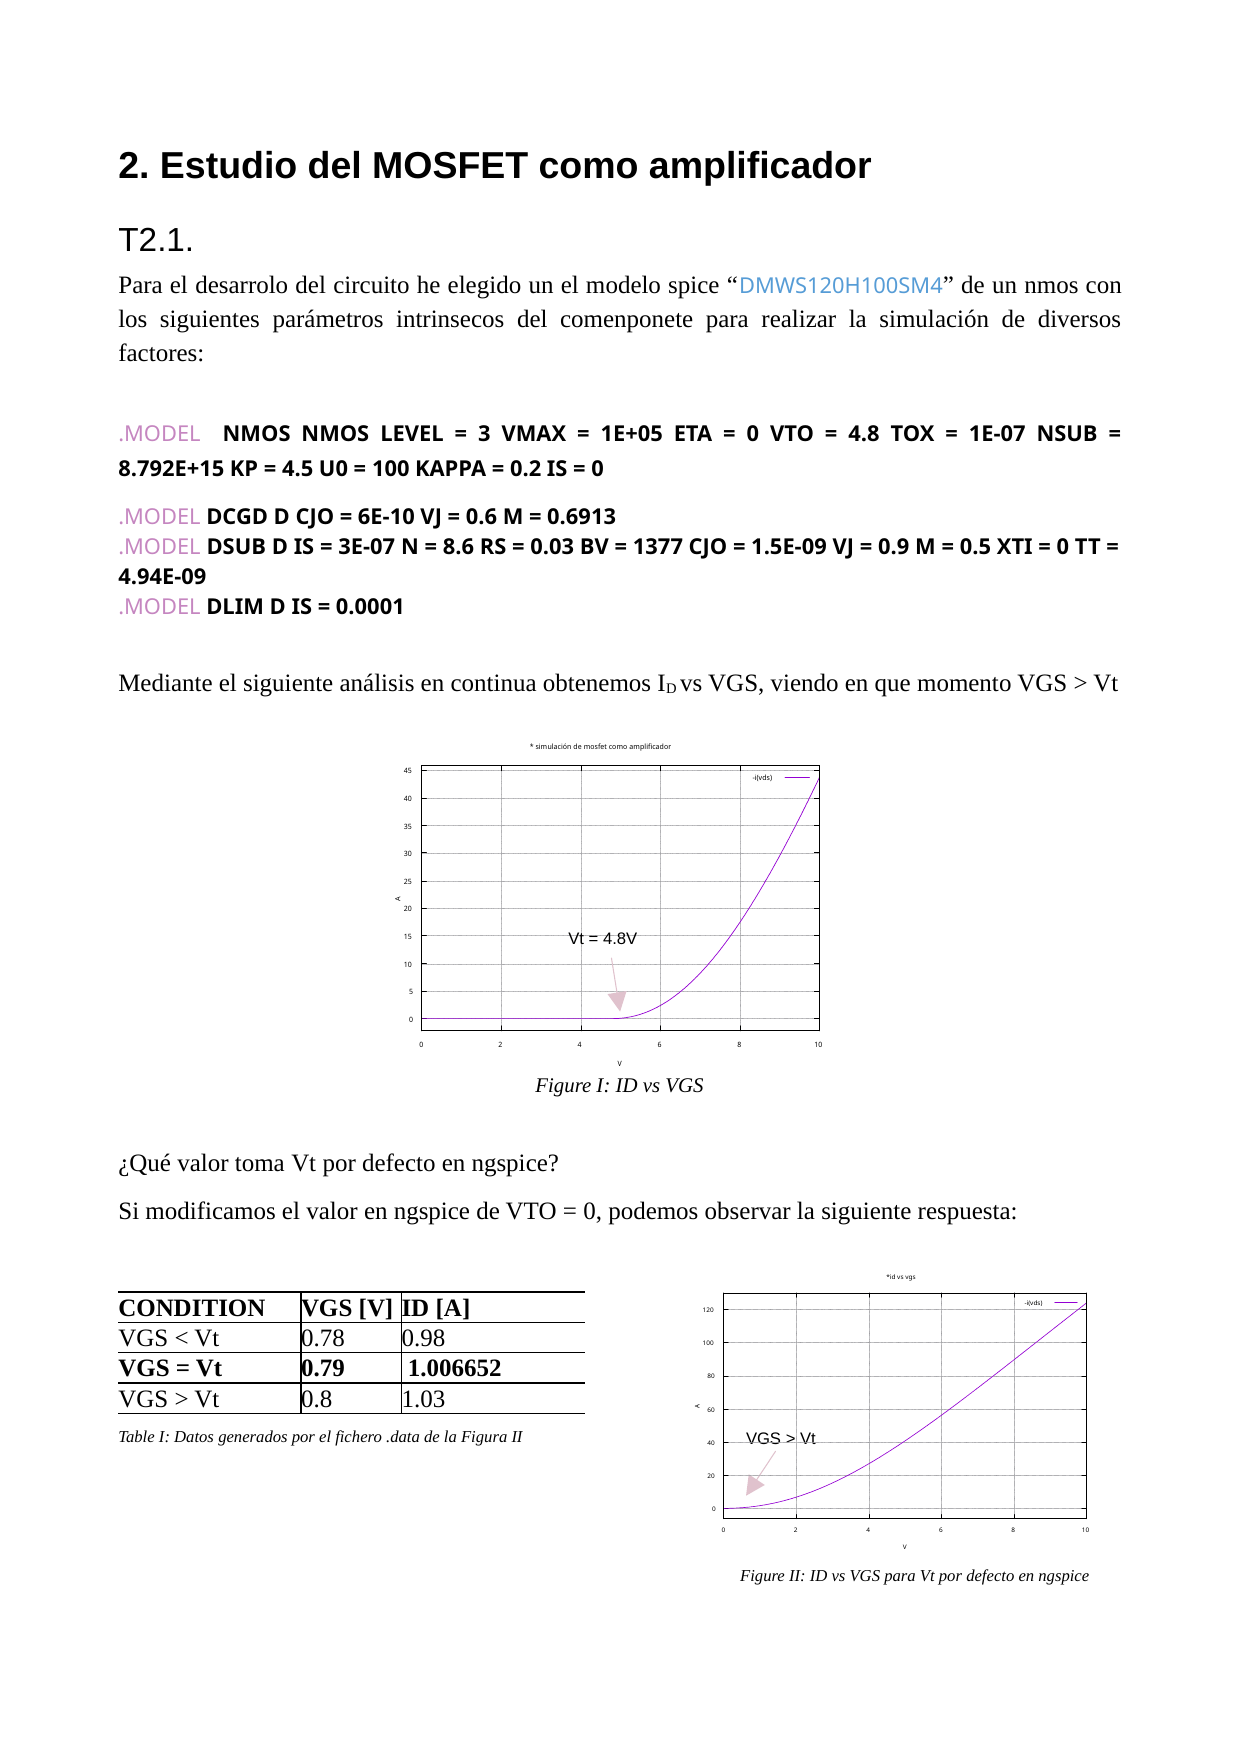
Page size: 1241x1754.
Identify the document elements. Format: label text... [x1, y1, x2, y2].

table_header ID [A] [402, 1293, 585, 1322]
text .MODEL DCGD D CJO = 6E-10 VJ = 0.6 M = 0.6913 [118, 501, 1122, 531]
subtitle 2. Estudio del MOSFET como amplificador [118, 143, 1122, 186]
table_cell 0.8 [302, 1384, 401, 1412]
table_cell VGS = Vt [118, 1353, 300, 1382]
table_cell VGS < Vt [118, 1323, 300, 1352]
table_cell VGS > Vt [118, 1384, 300, 1412]
text Figure I: ID vs VGS [356, 739, 884, 1097]
subtitle T2.1. [118, 219, 1122, 258]
text Mediante el siguiente análisis en continua obtenemos ID vs VGS, viendo en que momento VGS > Vt [118, 668, 1122, 697]
table_cell 0.79 [302, 1353, 401, 1382]
text Table I: Datos generados por el fichero .data de la Figura II [118, 1427, 605, 1446]
table_cell 0.98 [402, 1323, 585, 1352]
table_header VGS [V] [302, 1293, 401, 1322]
text .MODEL DLIM D IS = 0.0001 [118, 591, 1122, 620]
table_cell 0.78 [302, 1323, 401, 1352]
text ¿Qué valor toma Vt por defecto en ngspice? [118, 1148, 1122, 1177]
text Figure II: ID vs VGS para Vt por defecto en ngspice [708, 1297, 1122, 1585]
text .MODEL NMOS NMOS LEVEL = 3 VMAX = 1E+05 ETA = 0 VTO = 4.8 TOX = 1E-07 NSUB = 8.792E+15 KP = 4.5 U0 = 100 KAPPA = 0.2 IS = 0 [118, 385, 1122, 482]
text Si modificamos el valor en ngspice de VTO = 0, podemos observar la siguiente respuesta: [118, 1196, 1122, 1225]
text .MODEL DSUB D IS = 3E-07 N = 8.6 RS = 0.03 BV = 1377 CJO = 1.5E-09 VJ = 0.9 M = 0.5 XTI = 0 TT = 4.94E-09 [118, 531, 1122, 591]
table_header CONDITION [118, 1293, 300, 1322]
table_cell 1.03 [402, 1384, 585, 1412]
table_cell 1.006652 [402, 1353, 585, 1382]
text Para el desarrolo del circuito he elegido un el modelo spice “DMWS120H100SM4” de un nmos con los siguientes parámetros intrinsecos del comenponete para realizar la simulación de diversos factores: [118, 271, 1122, 366]
